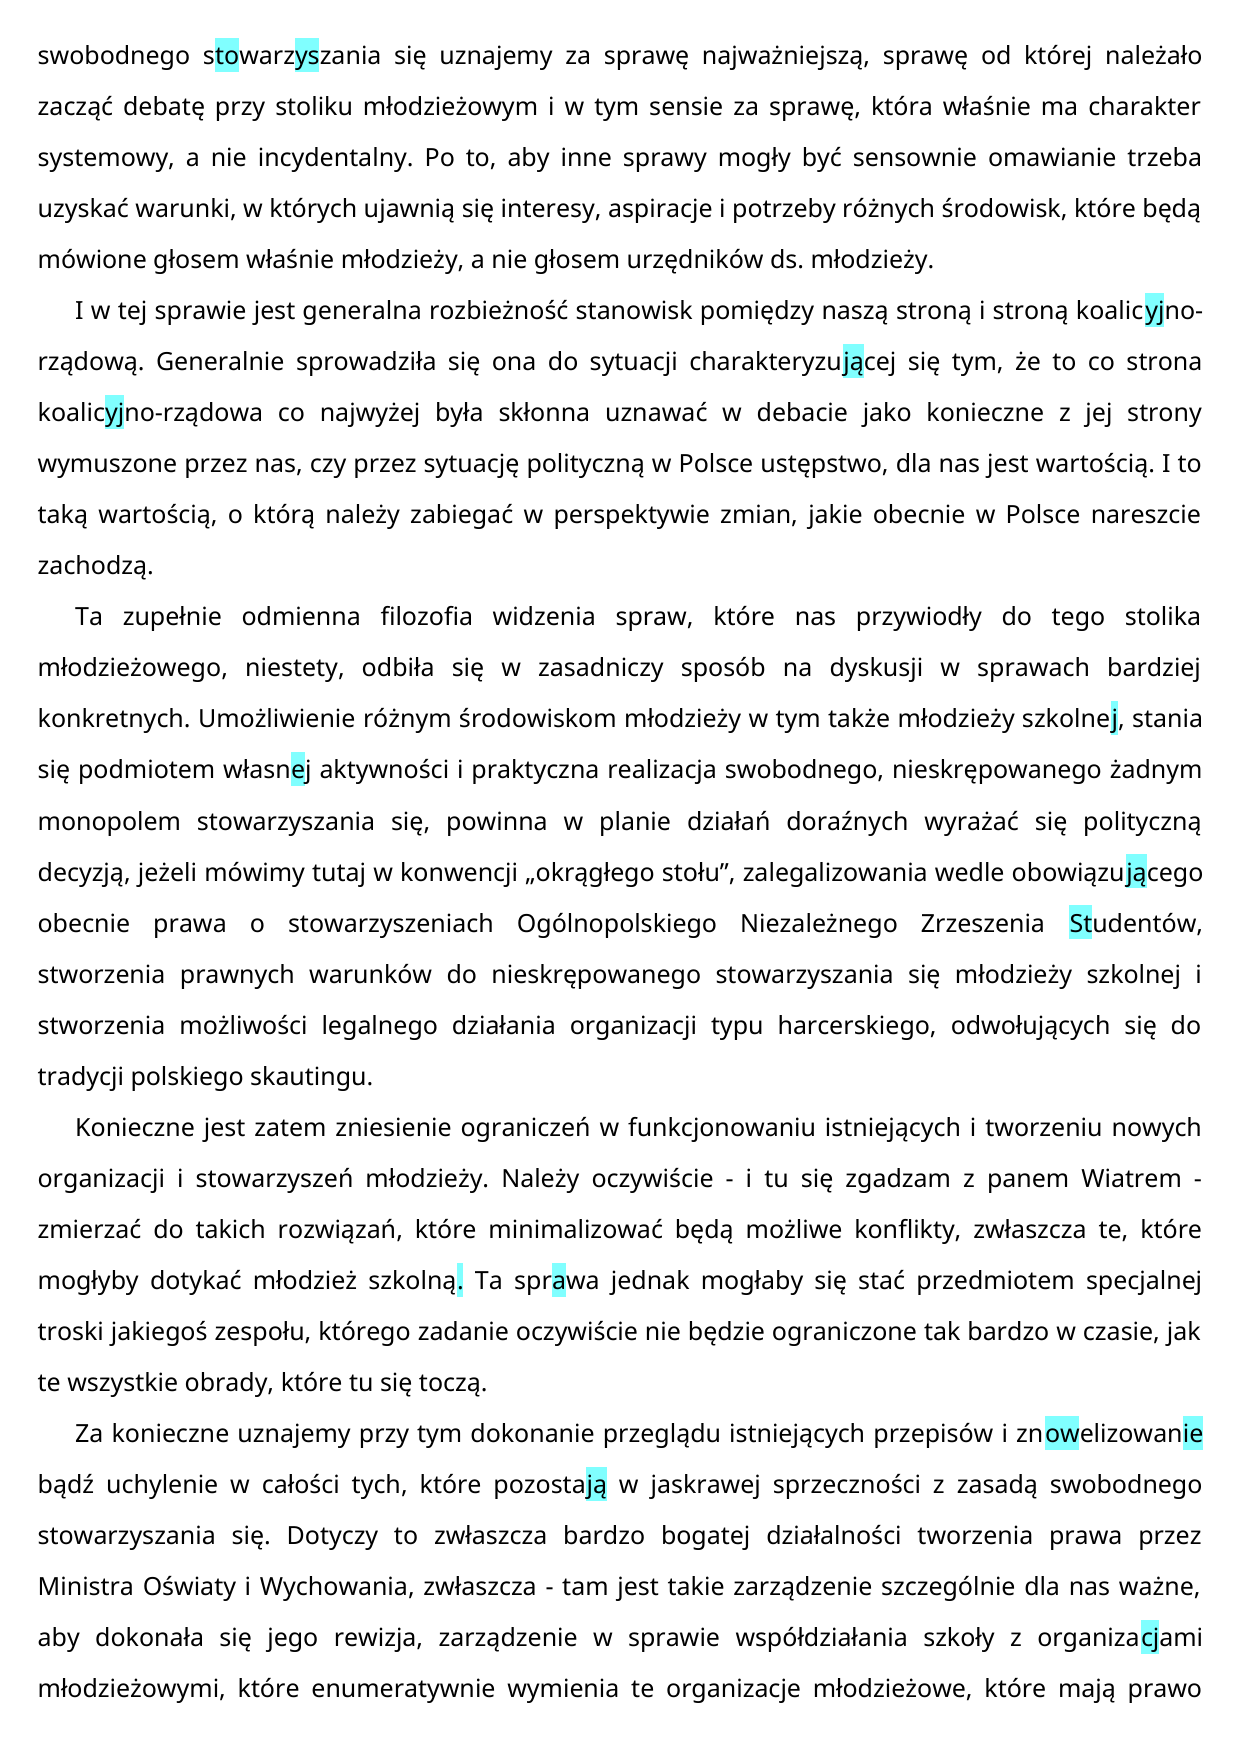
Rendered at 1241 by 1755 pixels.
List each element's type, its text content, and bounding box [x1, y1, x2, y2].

text Ta zupełnie odmienna filozofia widzenia spraw, które nas przywiodły do tego stolika młodzieżowego, niestety, odbiła się w zasadniczy sposób na dyskusji w sprawach bardziej konkretnych. Umożliwienie różnym środowiskom młodzieży w tym także młodzieży szkolnej, stania się podmiotem własnej aktywności i praktyczna realizacja swobodnego, nieskrępowanego żadnym monopolem stowarzyszania się, powinna w planie działań doraźnych wyrażać się polityczną decyzją, jeżeli mówimy tutaj w konwencji „okrągłego stołu”, zalegalizowania wedle obowiązującego obecnie prawa o stowarzyszeniach Ogólnopolskiego Niezależnego Zrzeszenia Studentów, stworzenia prawnych warunków do nieskrępowanego stowarzyszania się młodzieży szkolnej i stworzenia możliwości legalnego działania organizacji typu harcerskiego, odwołujących się do tradycji polskiego skautingu. [37, 599, 1203, 1092]
text Konieczne jest zatem zniesienie ograniczeń w funkcjonowaniu istniejących i tworzeniu nowych organizacji i stowarzyszeń młodzieży. Należy oczywiście - i tu się zgadzam z panem Wiatrem - zmierzać do takich rozwiązań, które minimalizować będą możliwe konflikty, zwłaszcza te, które mogłyby dotykać młodzież szkolną. Ta sprawa jednak mogłaby się stać przedmiotem specjalnej troski jakiegoś zespołu, którego zadanie oczywiście nie będzie ograniczone tak bardzo w czasie, jak te wszystkie obrady, które tu się toczą. [37, 1109, 1203, 1399]
text swobodnego stowarzyszania się uznajemy za sprawę najważniejszą, sprawę od której należało zacząć debatę przy stoliku młodzieżowym i w tym sensie za sprawę, która właśnie ma charakter systemowy, a nie incydentalny. Po to, aby inne sprawy mogły być sensownie omawianie trzeba uzyskać warunki, w których ujawnią się interesy, aspiracje i potrzeby różnych środowisk, które będą mówione głosem właśnie młodzieży, a nie głosem urzędników ds. młodzieży. [37, 37, 1203, 276]
text Za konieczne uznajemy przy tym dokonanie przeglądu istniejących przepisów i znowelizowanie bądź uchylenie w całości tych, które pozostają w jaskrawej sprzeczności z zasadą swobodnego stowarzyszania się. Dotyczy to zwłaszcza bardzo bogatej działalności tworzenia prawa przez Ministra Oświaty i Wychowania, zwłaszcza - tam jest takie zarządzenie szczególnie dla nas ważne, aby dokonała się jego rewizja, zarządzenie w sprawie współdziałania szkoły z organizacjami młodzieżowymi, które enumeratywnie wymienia te organizacje młodzieżowe, które mają prawo [37, 1416, 1203, 1705]
text I w tej sprawie jest generalna rozbieżność stanowisk pomiędzy naszą stroną i stroną koalicyjno-rządową. Generalnie sprowadziła się ona do sytuacji charakteryzującej się tym, że to co strona koalicyjno-rządowa co najwyżej była skłonna uznawać w debacie jako konieczne z jej strony wymuszone przez nas, czy przez sytuację polityczną w Polsce ustępstwo, dla nas jest wartością. I to taką wartością, o którą należy zabiegać w perspektywie zmian, jakie obecnie w Polsce nareszcie zachodzą. [37, 293, 1203, 582]
